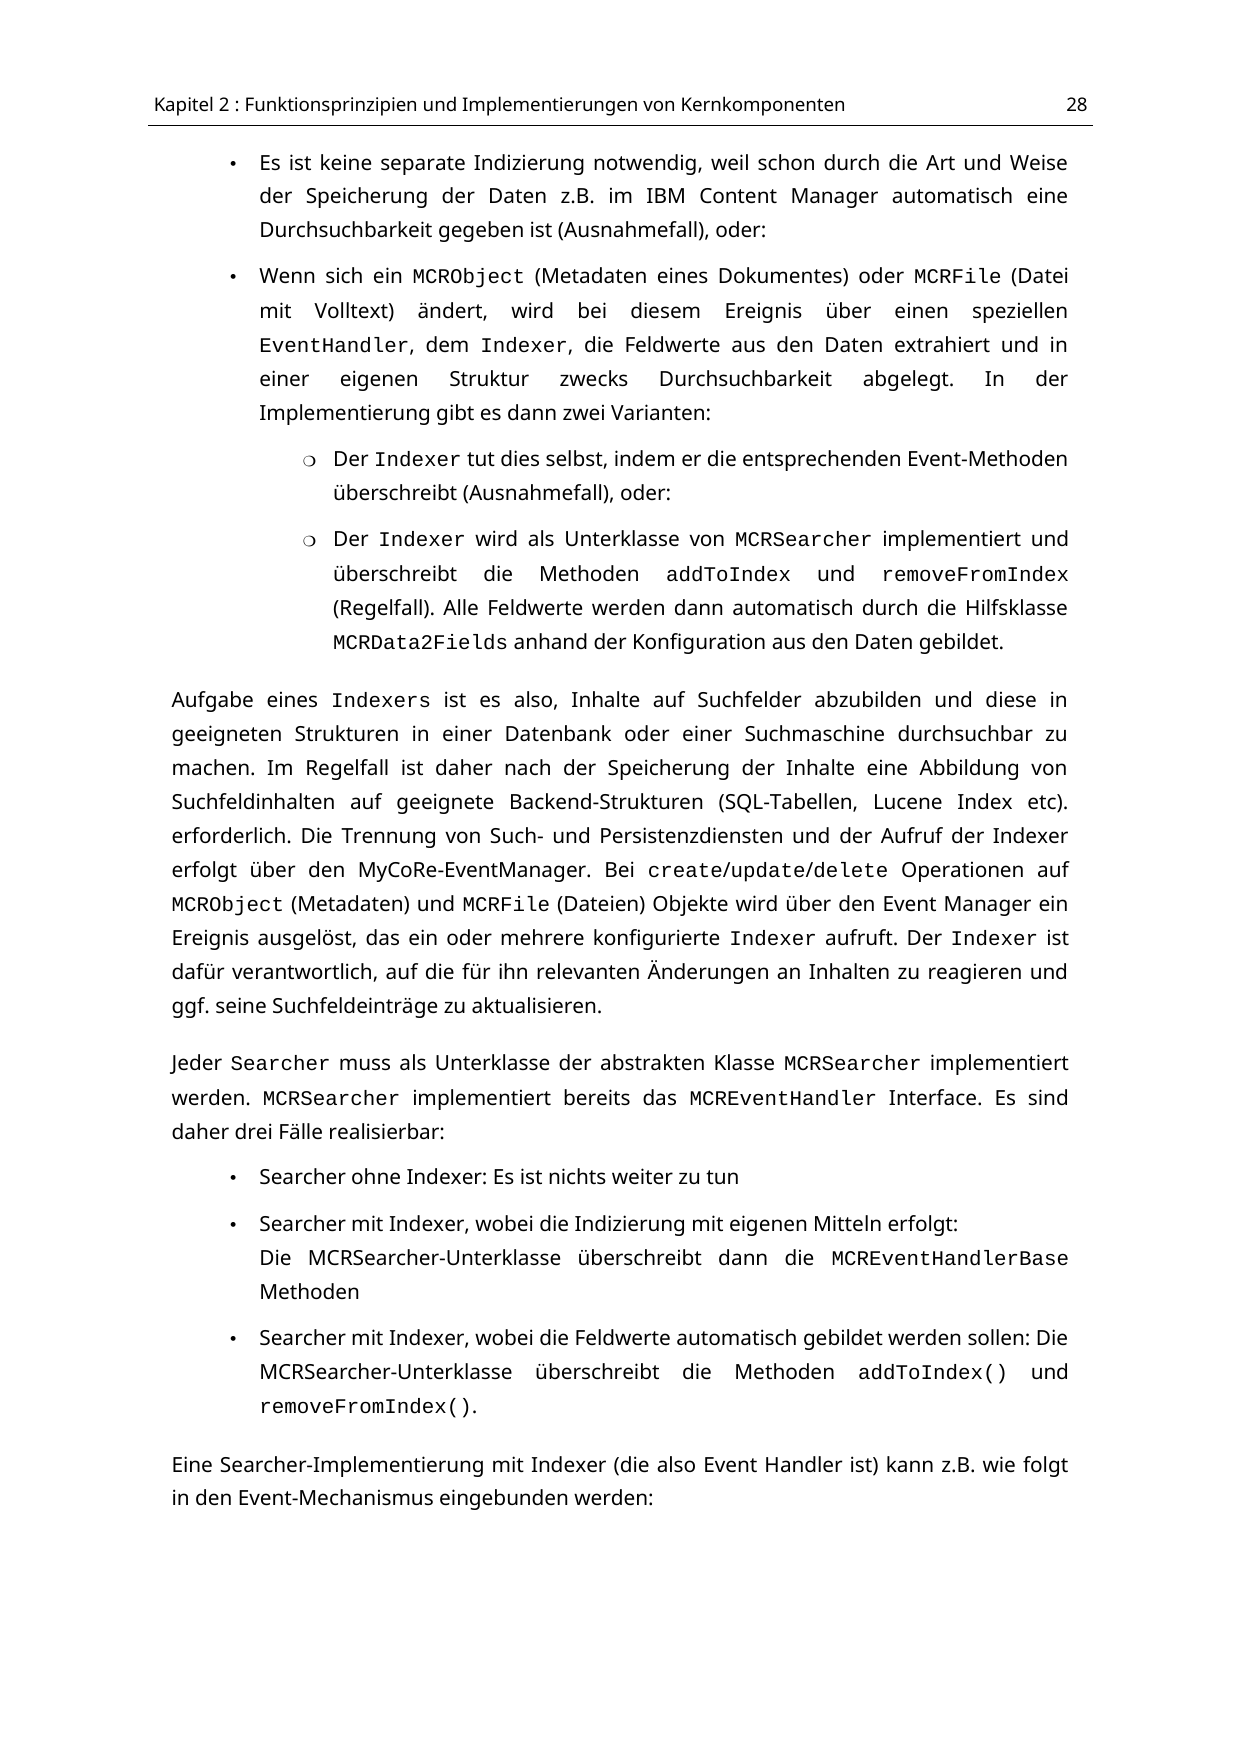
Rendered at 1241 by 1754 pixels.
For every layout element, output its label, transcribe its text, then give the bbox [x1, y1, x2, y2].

list Searcher ohne Indexer: Es ist nichts weiter zu tun [192, 1162, 1069, 1191]
text Eine Searcher-Implementierung mit Indexer (die also Event Handler ist) kann z.B. wie folgt in den Event-Mechanismus eingebunden werden: [171, 1450, 1069, 1512]
text Jeder Searcher muss als Unterklasse der abstrakten Klasse MCRSearcher implementiert werden. MCRSearcher implementiert bereits das MCREventHandler Interface. Es sind daher drei Fälle realisierbar: [171, 1048, 1069, 1145]
list Wenn sich ein MCRObject (Metadaten eines Dokumentes) oder MCRFile (Datei mit Volltext) ändert, wird bei diesem Ereignis über einen speziellen EventHandler, dem Indexer, die Feldwerte aus den Daten extrahiert und in einer eigenen Struktur zwecks Durchsuchbarkeit abgelegt. In der Implementierung gibt es dann zwei Varianten: [192, 262, 1069, 426]
list Searcher mit Indexer, wobei die Indizierung mit eigenen Mitteln erfolgt: Die MCRSearcher-Unterklasse überschreibt dann die MCREventHandlerBase Methoden [192, 1209, 1069, 1305]
list Der Indexer wird als Unterklasse von MCRSearcher implementiert und überschreibt die Methoden addToIndex und removeFromIndex (Regelfall). Alle Feldwerte werden dann automatisch durch die Hilfsklasse MCRData2Fields anhand der Konfiguration aus den Daten gebildet. [266, 524, 1069, 655]
list Der Indexer tut dies selbst, indem er die entsprechenden Event-Methoden überschreibt (Ausnahmefall), oder: [266, 444, 1069, 506]
list Searcher mit Indexer, wobei die Feldwerte automatisch gebildet werden sollen: Die MCRSearcher-Unterklasse überschreibt die Methoden addToIndex() und removeFromIndex(). [192, 1323, 1069, 1420]
list Es ist keine separate Indizierung notwendig, weil schon durch die Art und Weise der Speicherung der Daten z.B. im IBM Content Manager automatisch eine Durchsuchbarkeit gegeben ist (Ausnahmefall), oder: [192, 148, 1069, 243]
text Aufgabe eines Indexers ist es also, Inhalte auf Suchfelder abzubilden und diese in geeigneten Strukturen in einer Datenbank oder einer Suchmaschine durchsuchbar zu machen. Im Regelfall ist daher nach der Speicherung der Inhalte eine Abbildung von Suchfeldinhalten auf geeignete Backend-Strukturen (SQL-Tabellen, Lucene Index etc). erforderlich. Die Trennung von Such- und Persistenzdiensten und der Aufruf der Indexer erfolgt über den MyCoRe-EventManager. Bei create/update/delete Operationen auf MCRObject (Metadaten) und MCRFile (Dateien) Objekte wird über den Event Manager ein Ereignis ausgelöst, das ein oder mehrere konfigurierte Indexer aufruft. Der Indexer ist dafür verantwortlich, auf die für ihn relevanten Änderungen an Inhalten zu reagieren und ggf. seine Suchfeldeinträge zu aktualisieren. [171, 685, 1069, 1019]
